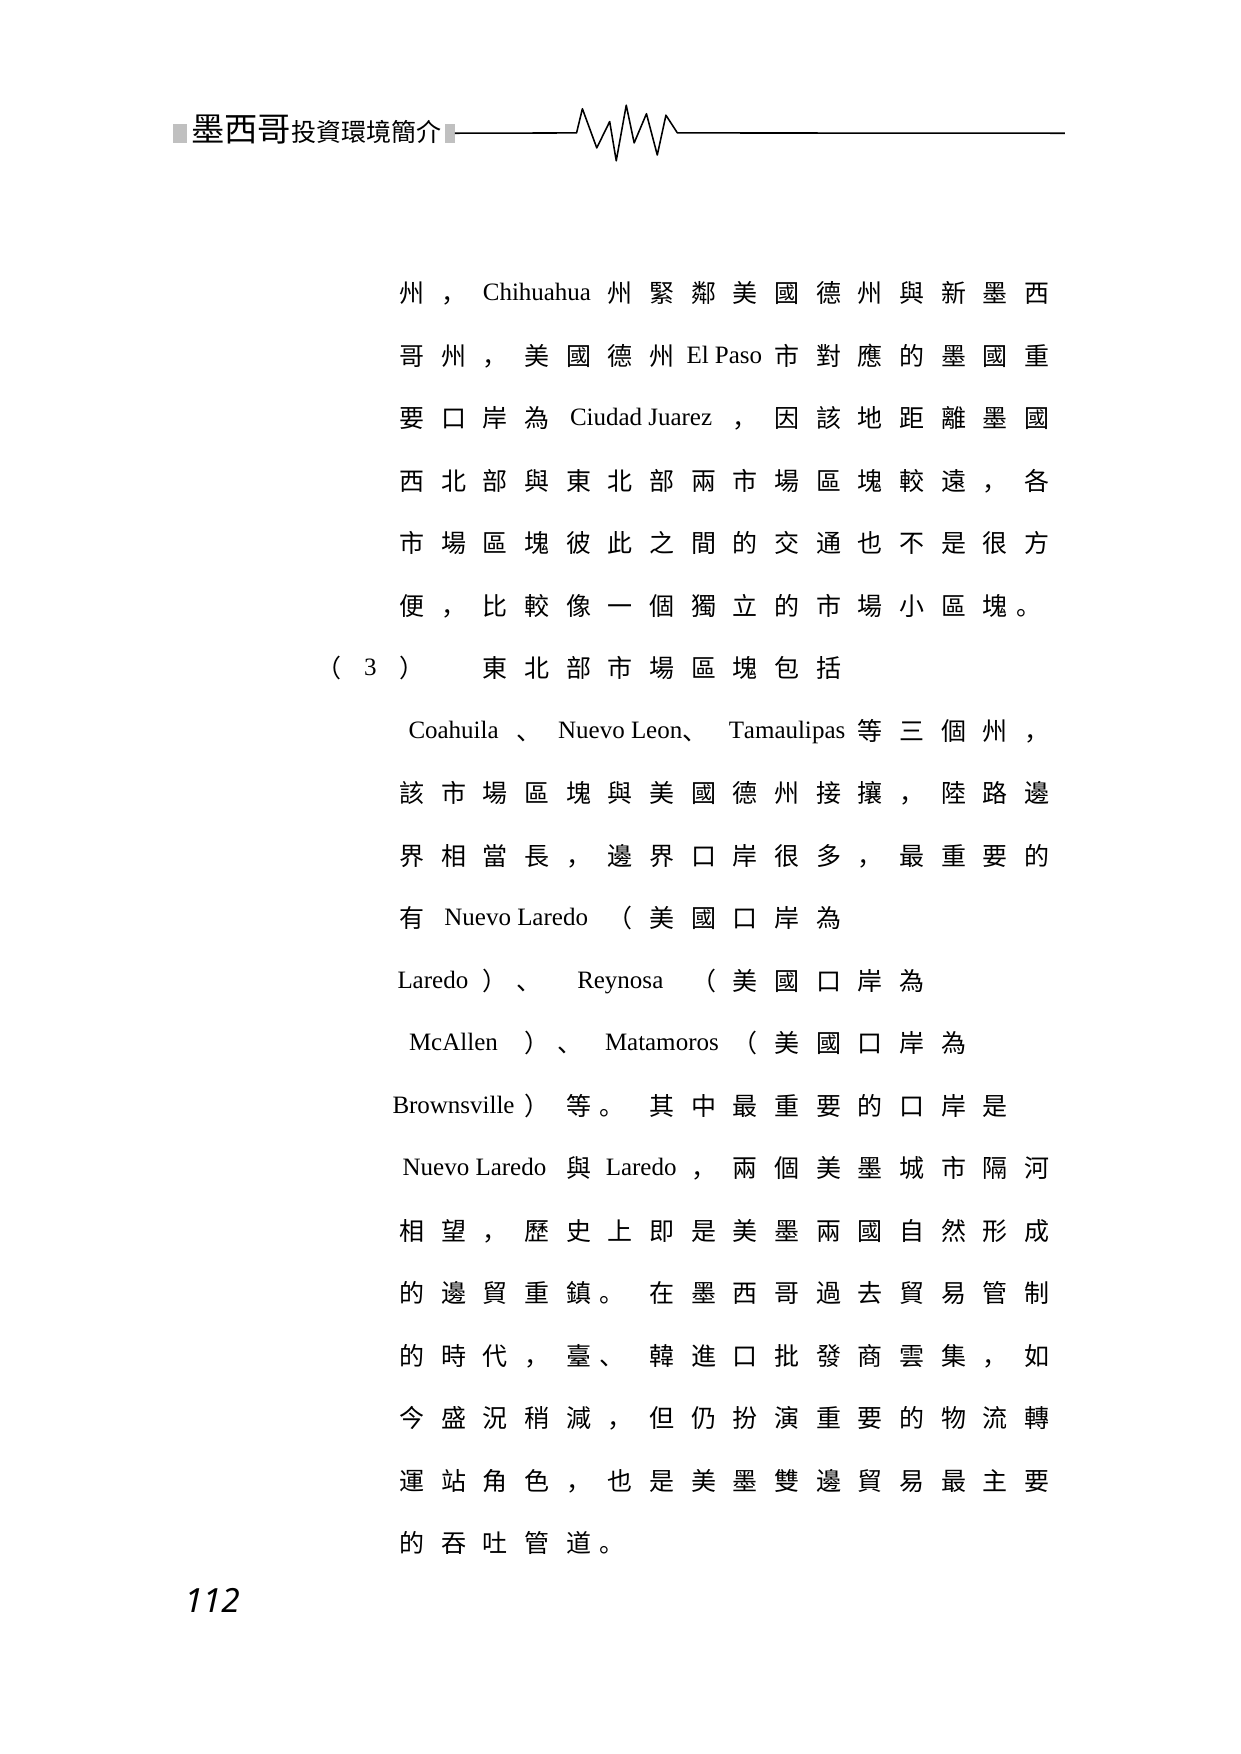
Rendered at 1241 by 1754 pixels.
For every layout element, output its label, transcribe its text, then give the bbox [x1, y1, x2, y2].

text （3） 東北部市場區塊包括 Coahuila、Nuevo Leon、Tamaulipas等三個州，該市場區塊與美國德州接攘，陸路邊界相當長，邊界口岸很多，最重要的有Nuevo Laredo（美國口岸為Laredo）、Reynosa（美國口岸為McAllen）、Matamoros（美國口岸為Brownsville）等。其中最重要的口岸是Nuevo Laredo與Laredo，兩個美墨城市隔河相望，歷史上即是美墨兩國自然形成的邊貿重鎮。在墨西哥過去貿易管制的時代，臺、韓進口批發商雲集，如今盛況稍減，但仍扮演重要的物流轉運站角色，也是美墨雙邊貿易最主要的吞吐管道。 [306, 625, 1058, 1563]
text 州，Chihuahua州緊鄰美國德州與新墨西哥州，美國德州El Paso市對應的墨國重要口岸為Ciudad Juarez，因該地距離墨國西北部與東北部兩市場區塊較遠，各市場區塊彼此之間的交通也不是很方便，比較像一個獨立的市場小區塊。 [306, 250, 1058, 625]
